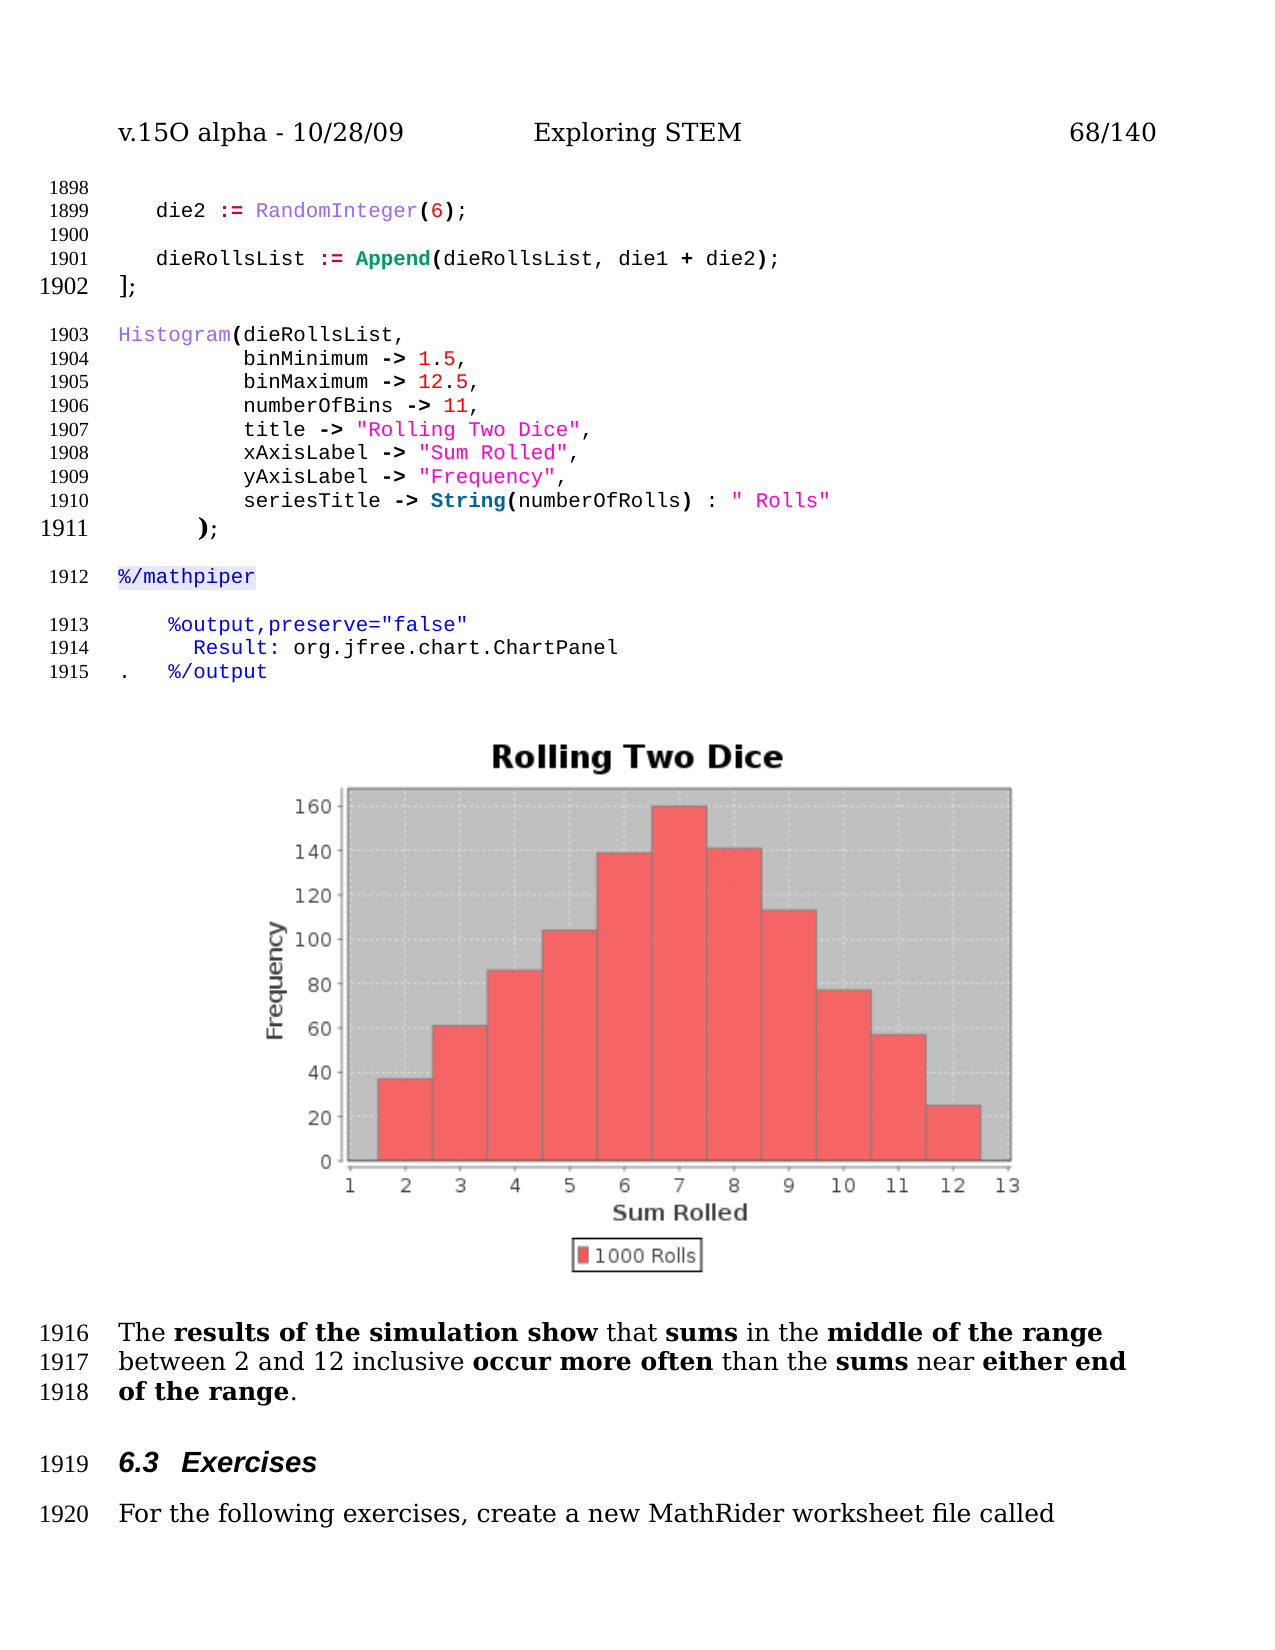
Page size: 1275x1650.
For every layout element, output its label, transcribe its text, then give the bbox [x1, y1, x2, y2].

text . %/output [118, 661, 1157, 684]
picture [245, 737, 1030, 1274]
text Result: org.jfree.chart.ChartPanel [118, 637, 1157, 661]
text binMinimum -> 1.5, [118, 348, 1157, 371]
text seriesTitle -> String(numberOfRolls) : " Rolls" [118, 490, 1157, 513]
text %output,preserve="false" [118, 614, 1157, 637]
text numberOfBins -> 11, [118, 395, 1157, 419]
text %/mathpiper [118, 566, 1157, 590]
text dieRollsList := Append(dieRollsList, die1 + die2); [118, 248, 1157, 271]
subtitle Exercises [118, 1445, 1157, 1478]
text binMaximum -> 12.5, [118, 371, 1157, 395]
text The results of the simulation show that sums in the middle of the range between 2 and 12 inclusive occur more often than the sums near either end of the range. [118, 1318, 1157, 1406]
text ]; [118, 271, 1157, 301]
text die2 := RandomInteger(6); [118, 200, 1157, 224]
text Histogram(dieRollsList, [118, 324, 1157, 348]
text For the following exercises, create a new MathRider worksheet file called [118, 1499, 1157, 1529]
text ); [118, 513, 1157, 543]
text xAxisLabel -> "Sum Rolled", [118, 442, 1157, 466]
text yAxisLabel -> "Frequency", [118, 466, 1157, 490]
text title -> "Rolling Two Dice", [118, 419, 1157, 442]
